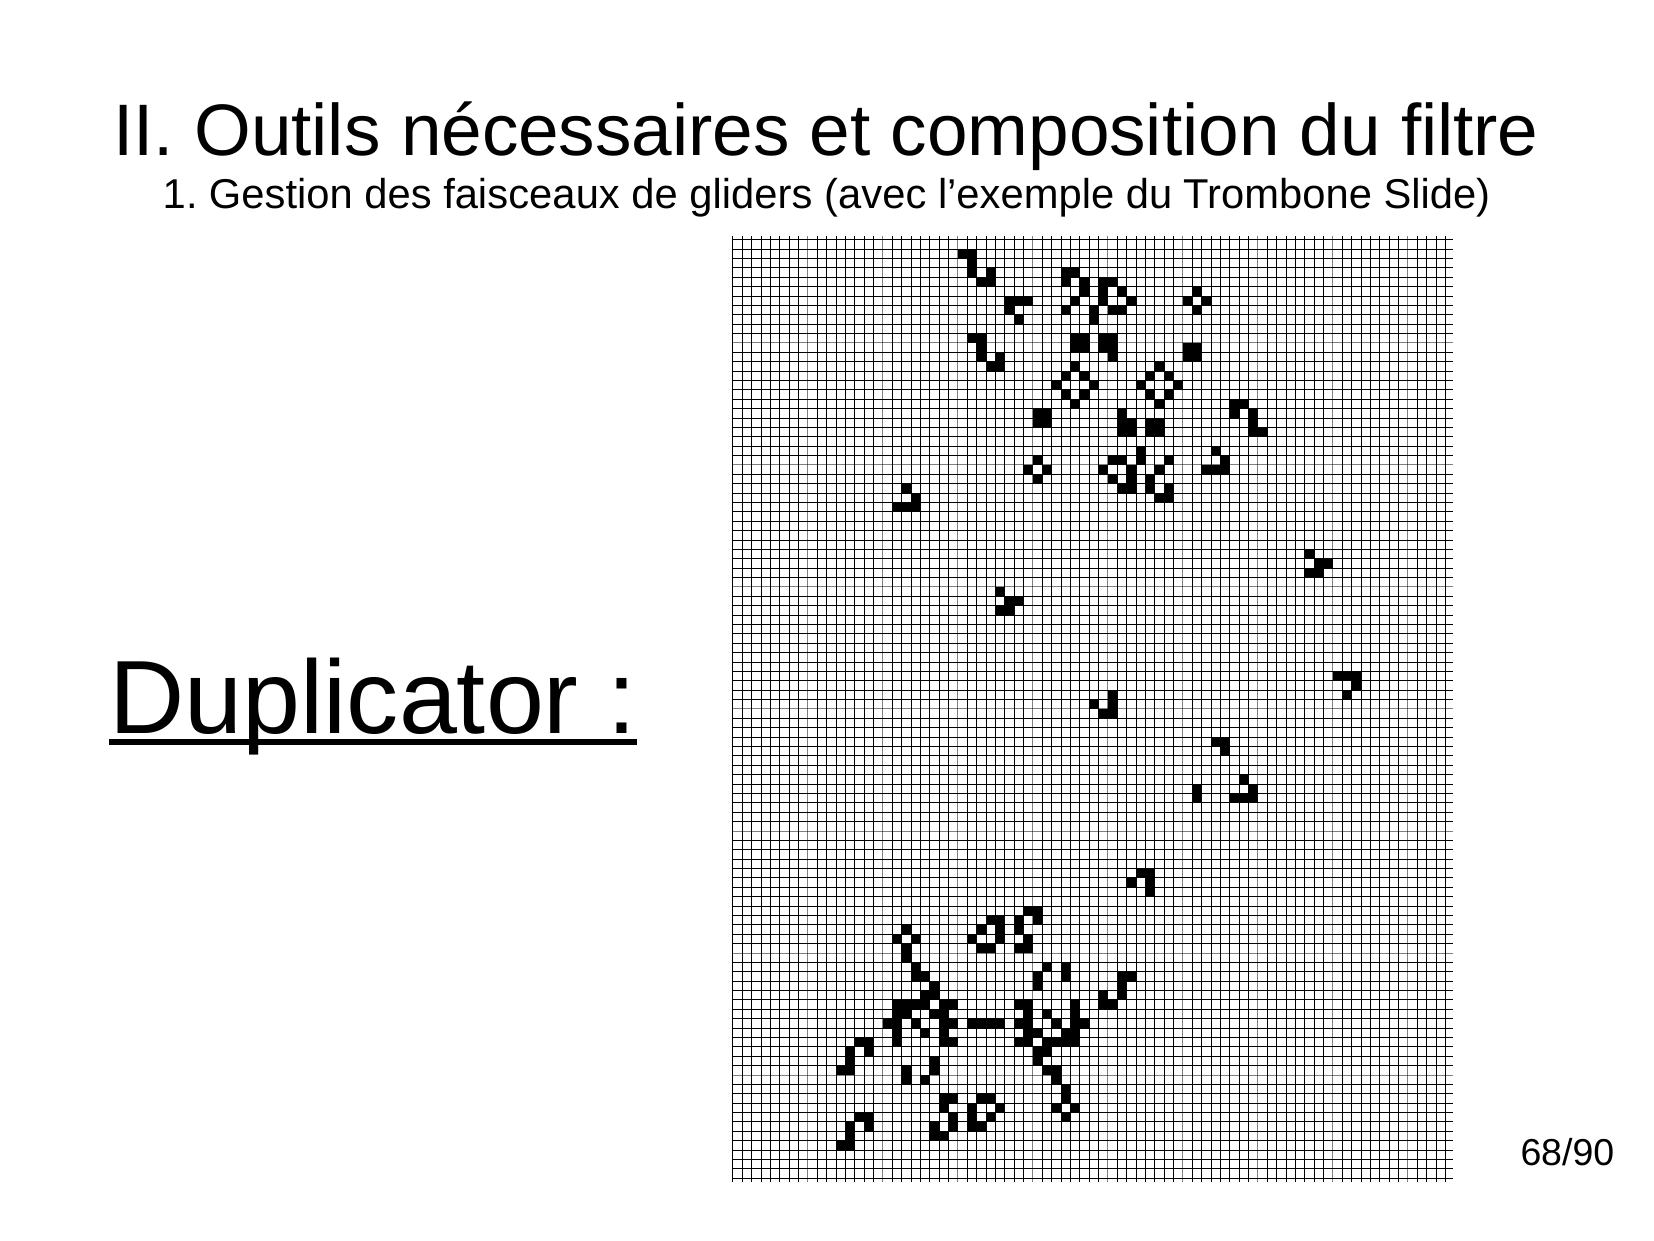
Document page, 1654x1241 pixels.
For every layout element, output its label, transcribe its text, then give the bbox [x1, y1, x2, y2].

picture [732, 236, 1453, 1182]
text_box <number>/90 [1505, 1124, 1654, 1182]
text_box Duplicator : [94, 631, 652, 763]
title II. Outils nécessaires et composition du filtre 1. Gestion des faisceaux de gliders (avec l’exemple du Trombone Slide) [82, 49, 1571, 257]
